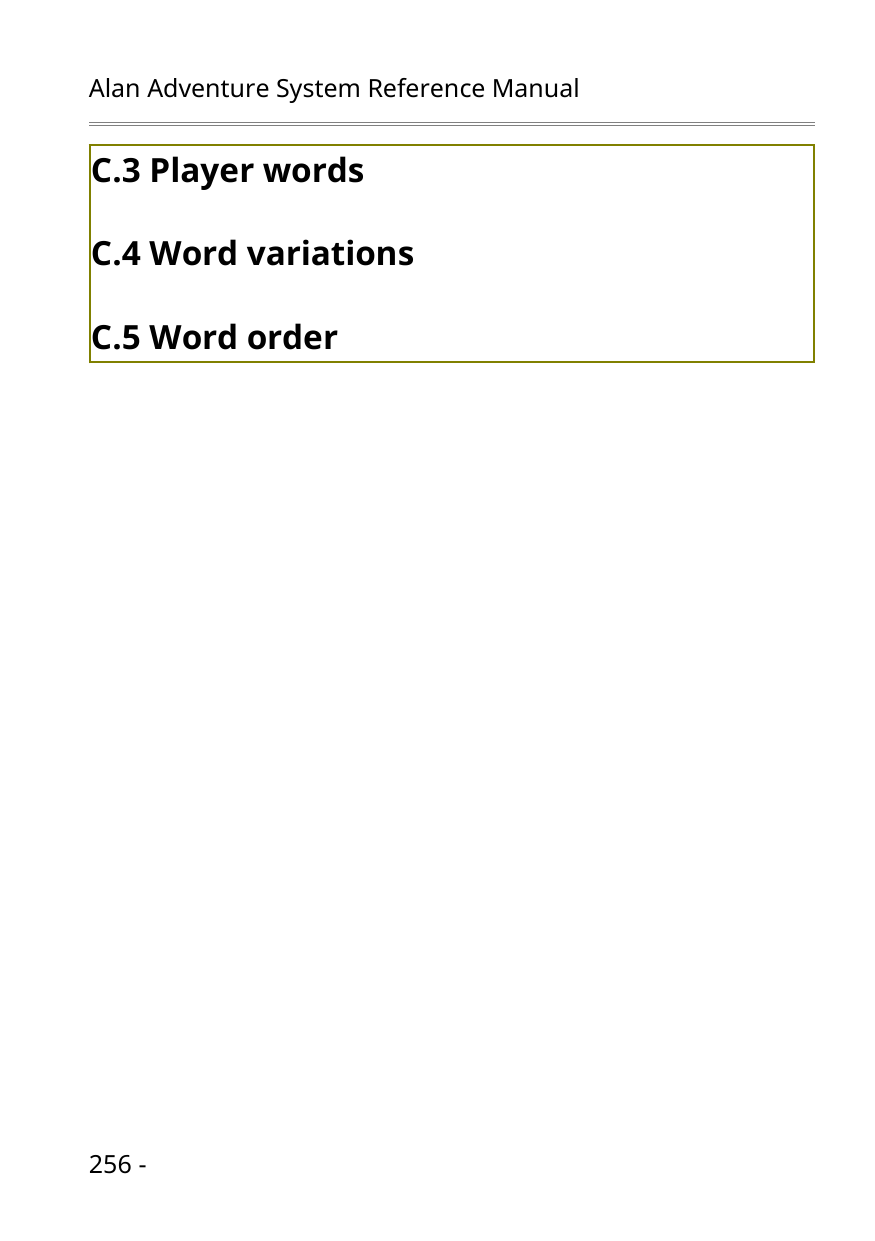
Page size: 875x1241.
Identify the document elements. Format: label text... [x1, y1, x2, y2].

subtitle Word variations [91, 228, 813, 276]
subtitle Player words [91, 146, 813, 192]
subtitle Word order [91, 311, 813, 361]
